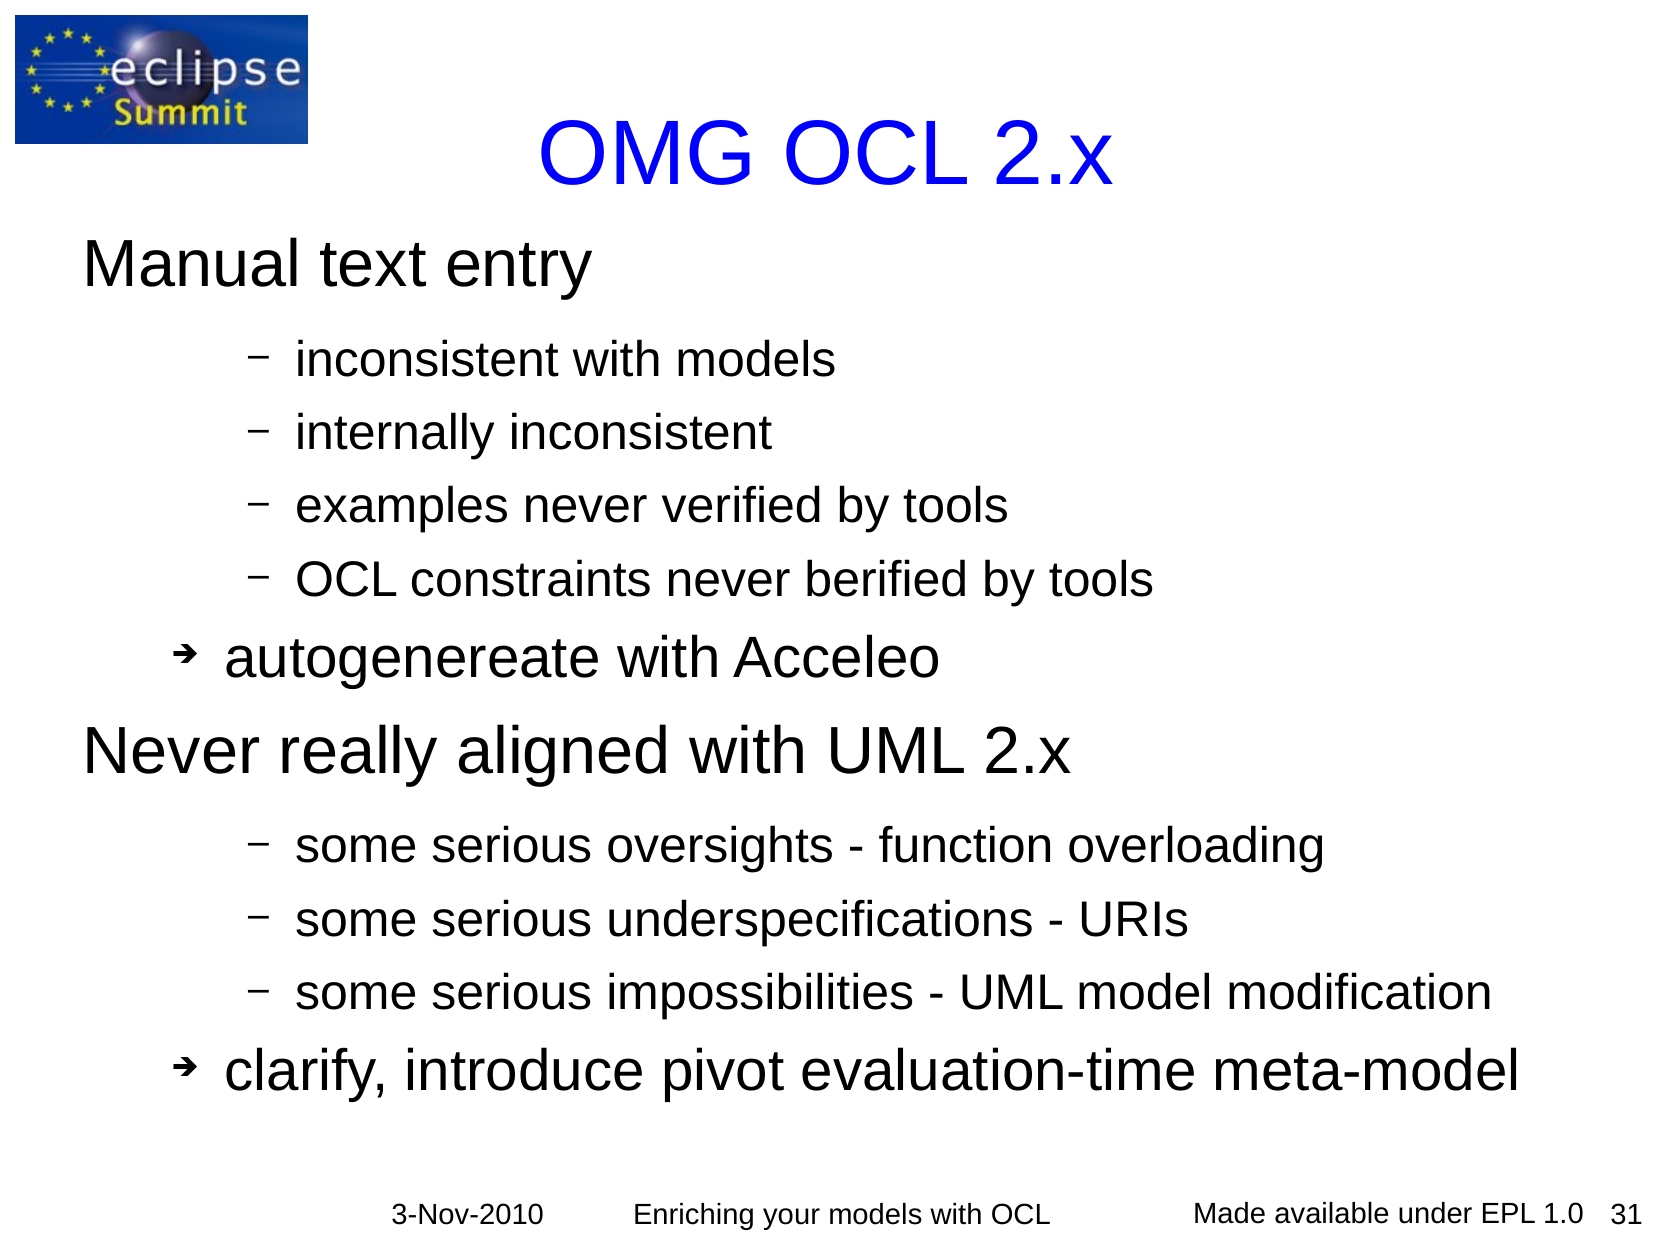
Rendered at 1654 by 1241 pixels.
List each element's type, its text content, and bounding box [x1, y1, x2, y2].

picture [15, 15, 308, 144]
title OMG OCL 2.x [82, 56, 1571, 226]
list Manual text entry inconsistent with models internally inconsistent examples never verified by tools OCL constraints never berified by tools autogenereate with Acceleo Never really aligned with UML 2.x some serious oversights - function overloading some serious underspecifications - URIs some serious impossibilities - UML model modification clarify, introduce pivot evaluation-time meta-model [82, 226, 1571, 1103]
